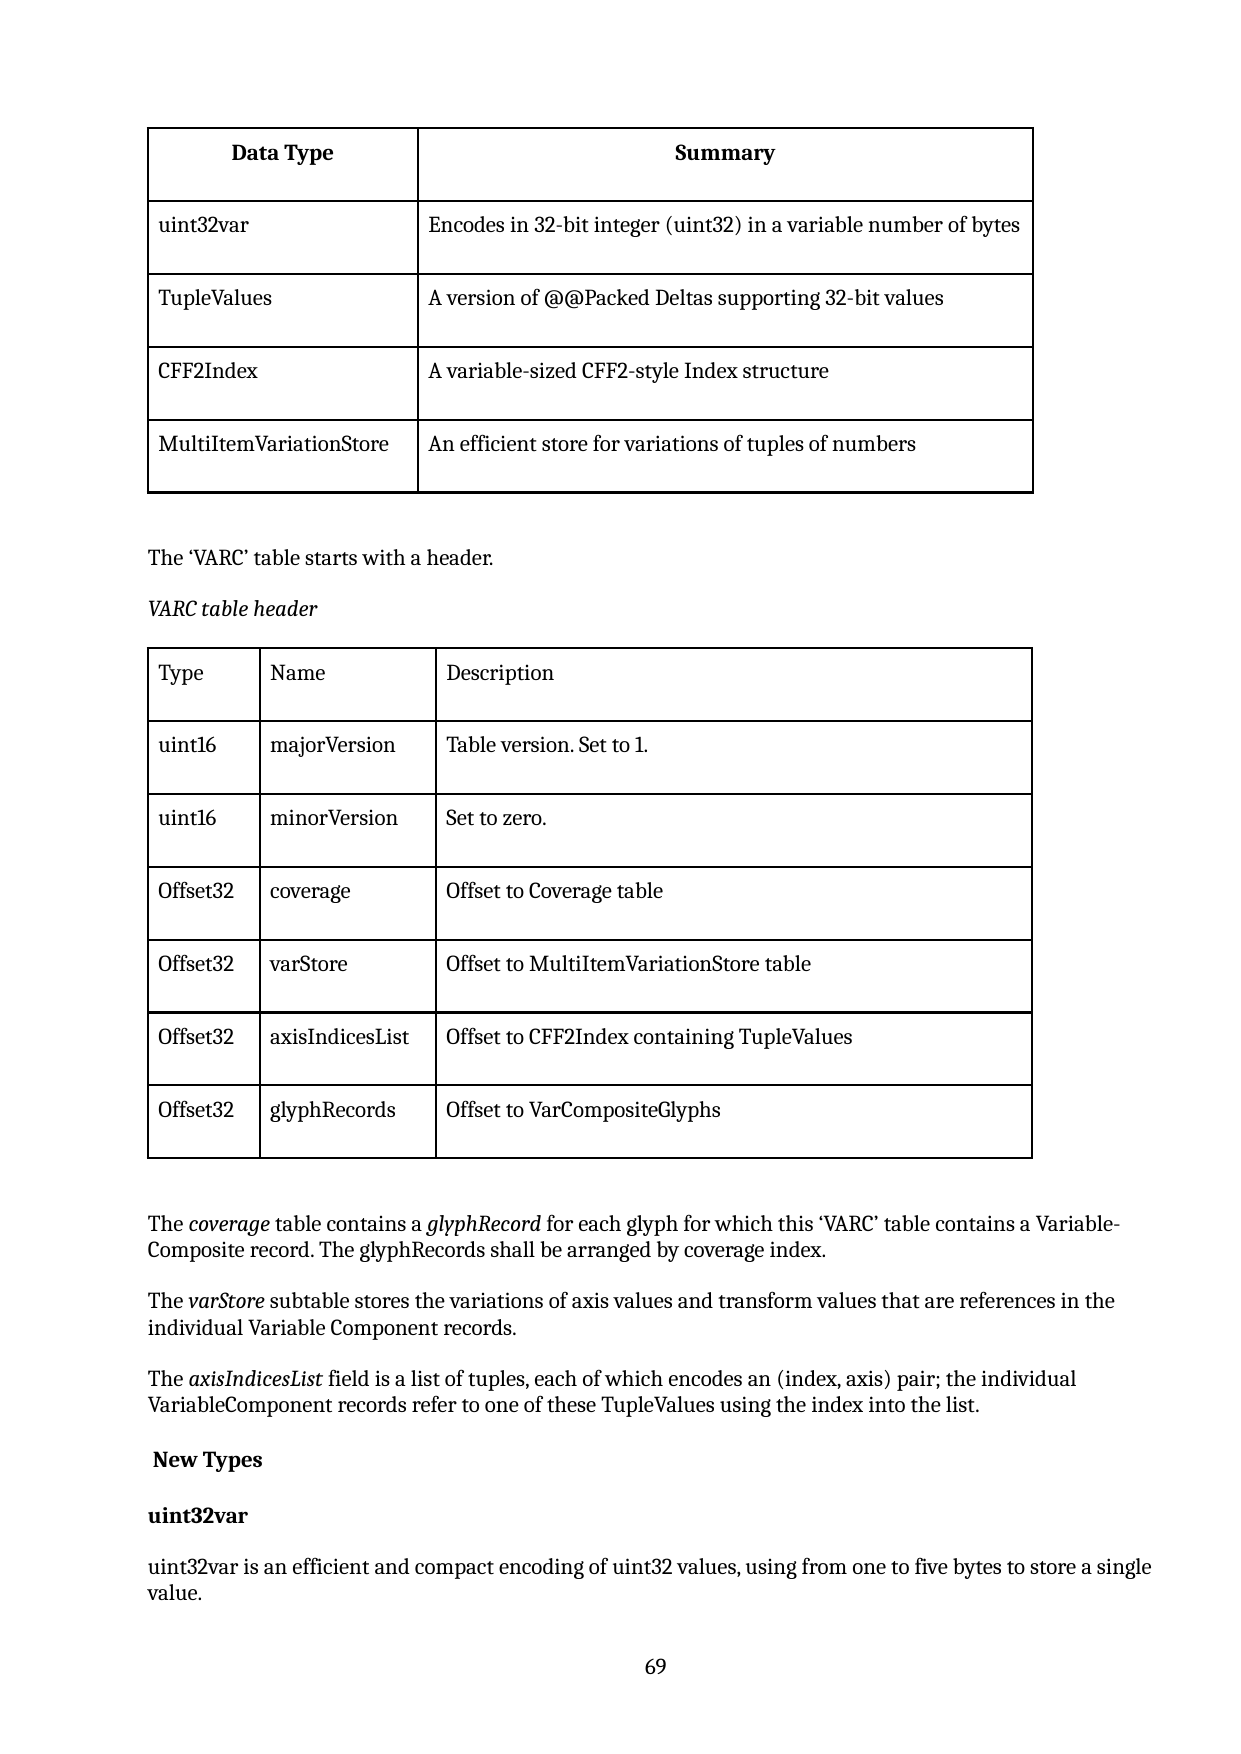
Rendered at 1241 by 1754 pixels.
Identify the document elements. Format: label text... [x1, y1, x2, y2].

table_cell Offset to Coverage table [437, 868, 1031, 938]
table_cell Encodes in 32-bit integer (uint32) in a variable number of bytes [419, 202, 1032, 273]
table_cell Set to zero. [437, 795, 1031, 866]
table_header Data Type [149, 129, 417, 200]
table_cell uint16 [149, 722, 259, 793]
table_cell CFF2Index [149, 348, 417, 418]
table_cell uint32var [149, 202, 417, 273]
table_cell A version of @@Packed Deltas supporting 32-bit values [419, 275, 1032, 346]
table_cell Offset32 [149, 868, 259, 938]
table_cell axisIndicesList [261, 1014, 435, 1084]
table_cell A variable-sized CFF2-style Index structure [419, 348, 1032, 418]
text uint32var is an efficient and compact encoding of uint32 values, using from one to five bytes to store a single value. [148, 1554, 1163, 1606]
table_cell Offset32 [149, 1086, 259, 1157]
table_cell uint16 [149, 795, 259, 866]
table_cell MultiItemVariationStore [149, 421, 417, 491]
table_header Type [149, 649, 259, 720]
table_cell Offset32 [149, 1014, 259, 1084]
table_cell Offset32 [149, 941, 259, 1011]
table_cell majorVersion [261, 722, 435, 793]
table_cell minorVersion [261, 795, 435, 866]
subtitle New Types [148, 1447, 1163, 1473]
table_cell TupleValues [149, 275, 417, 346]
subtitle uint32var [148, 1502, 1163, 1529]
table_cell Offset to MultiItemVariationStore table [437, 941, 1031, 1011]
text VARC table header [148, 596, 1163, 622]
table_cell varStore [261, 941, 435, 1011]
table_header Name [261, 649, 435, 720]
table_header Description [437, 649, 1031, 720]
table_cell Table version. Set to 1. [437, 722, 1031, 793]
table_header Summary [419, 129, 1032, 200]
table_cell coverage [261, 868, 435, 938]
text The coverage table contains a glyphRecord for each glyph for which this ‘VARC’ table contains a Variable-Composite record. The glyphRecords shall be arranged by coverage index. [148, 1211, 1163, 1263]
table_cell An efficient store for variations of tuples of numbers [419, 421, 1032, 491]
text The varStore subtable stores the variations of axis values and transform values that are references in the individual Variable Component records. [148, 1288, 1163, 1341]
text The axisIndicesList field is a list of tuples, each of which encodes an (index, axis) pair; the individual VariableComponent records refer to one of these TupleValues using the index into the list. [148, 1366, 1163, 1418]
table_cell glyphRecords [261, 1086, 435, 1157]
table_cell Offset to CFF2Index containing TupleValues [437, 1014, 1031, 1084]
text The ‘VARC’ table starts with a header. [148, 544, 1163, 571]
table_cell Offset to VarCompositeGlyphs [437, 1086, 1031, 1157]
